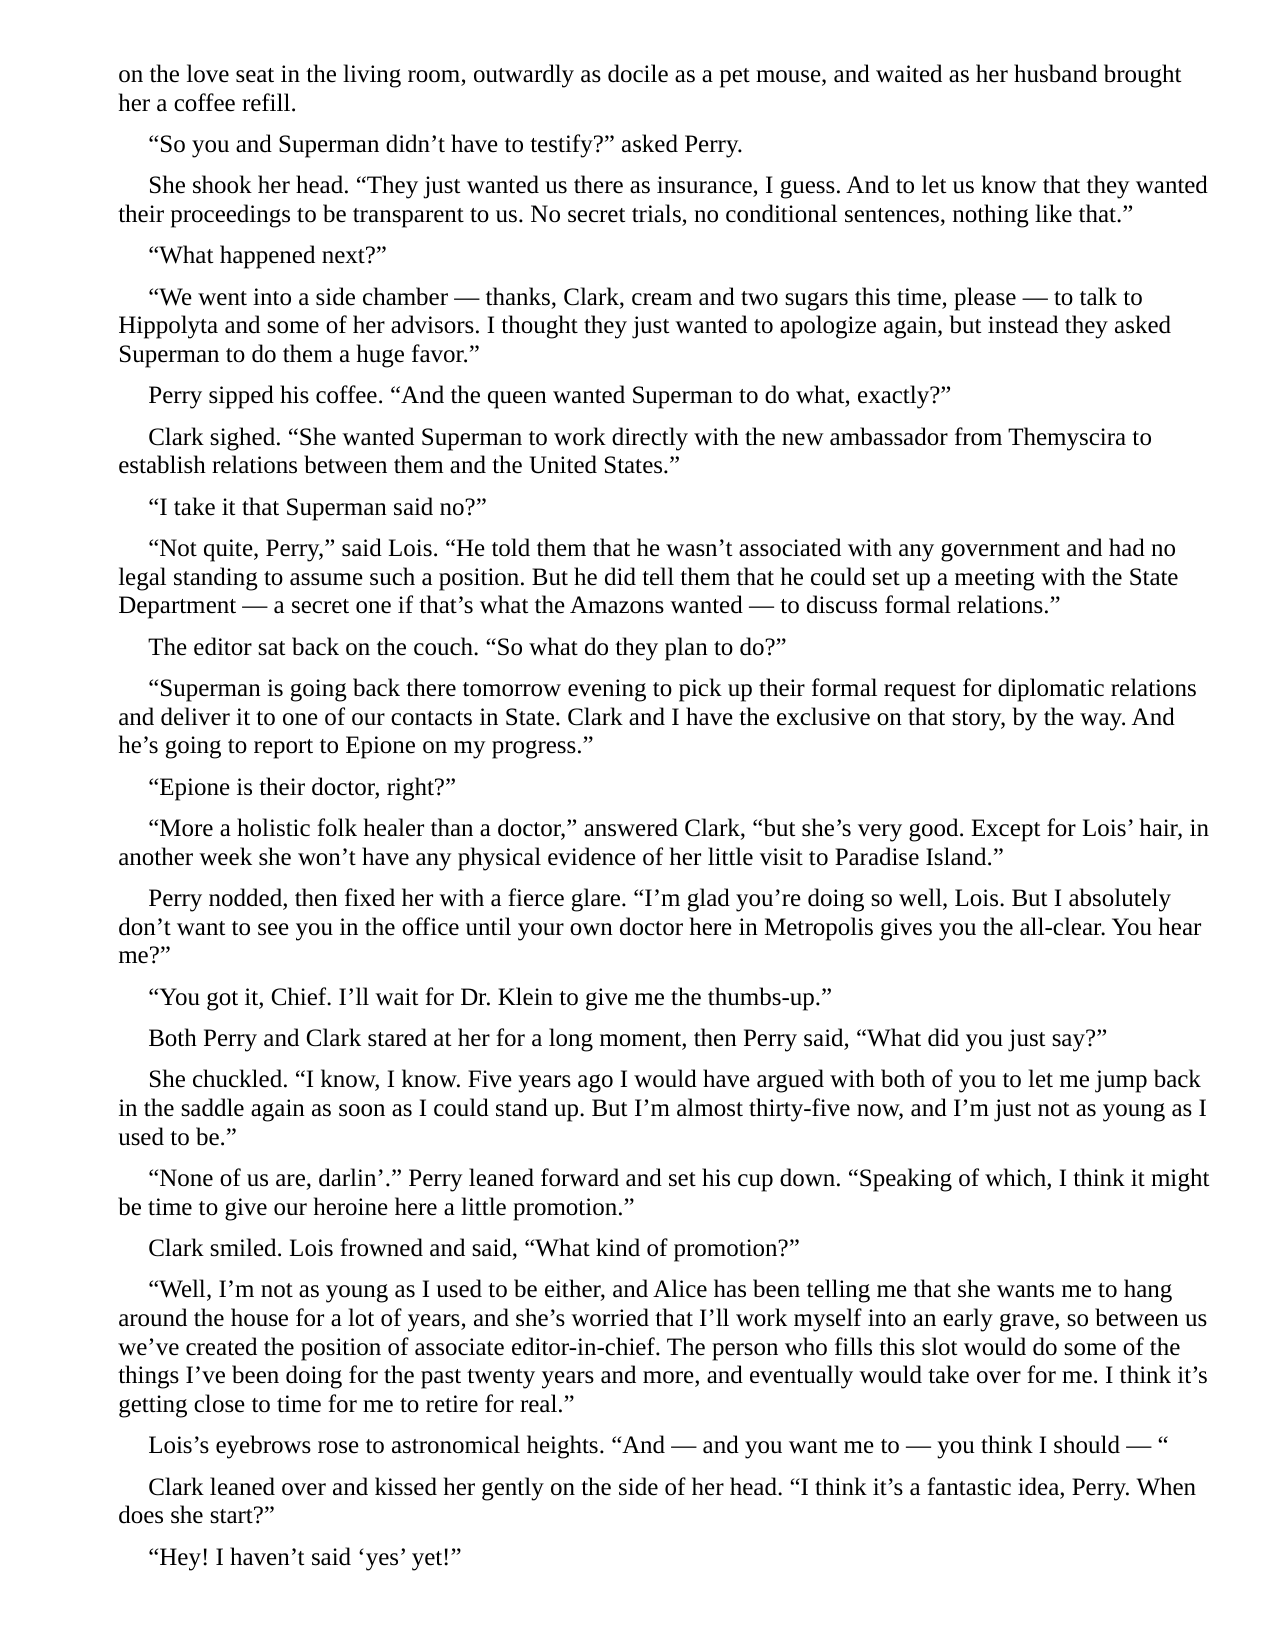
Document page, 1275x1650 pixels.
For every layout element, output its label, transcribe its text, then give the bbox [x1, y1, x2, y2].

text She shook her head. “They just wanted us there as insurance, I guess. And to let us know that they wanted their proceedings to be transparent to us. No secret trials, no conditional sentences, nothing like that.” [118, 170, 1216, 228]
text “We went into a side chamber — thanks, Clark, cream and two sugars this time, please — to talk to Hippolyta and some of her advisors. I thought they just wanted to apologize again, but instead they asked Superman to do them a huge favor.” [118, 282, 1216, 368]
text Lois’s eyebrows rose to astronomical heights. “And — and you want me to — you think I should — “ [118, 1430, 1216, 1459]
text “Well, I’m not as young as I used to be either, and Alice has been telling me that she wants me to hang around the house for a lot of years, and she’s worried that I’ll work myself into an early grave, so between us we’ve created the position of associate editor-in-chief. The person who fills this slot would do some of the things I’ve been doing for the past twenty years and more, and eventually would take over for me. I think it’s getting close to time for me to retire for real.” [118, 1274, 1216, 1418]
text “Epione is their doctor, right?” [118, 772, 1216, 800]
text The editor sat back on the couch. “So what do they plan to do?” [118, 632, 1216, 660]
text “Hey! I haven’t said ‘yes’ yet!” [118, 1542, 1216, 1570]
text “You got it, Chief. I’ll wait for Dr. Klein to give me the thumbs-up.” [118, 982, 1216, 1010]
text “What happened next?” [118, 240, 1216, 269]
text “Superman is going back there tomorrow evening to pick up their formal request for diplomatic relations and deliver it to one of our contacts in State. Clark and I have the exclusive on that story, by the way. And he’s going to report to Epione on my progress.” [118, 673, 1216, 759]
text Clark sighed. “She wanted Superman to work directly with the new ambassador from Themyscira to establish relations between them and the United States.” [118, 422, 1216, 479]
text She chuckled. “I know, I know. Five years ago I would have argued with both of you to let me jump back in the saddle again as soon as I could stand up. But I’m almost thirty-five now, and I’m just not as young as I used to be.” [118, 1064, 1216, 1150]
text “More a holistic folk healer than a doctor,” answered Clark, “but she’s very good. Except for Lois’ hair, in another week she won’t have any physical evidence of her little visit to Paradise Island.” [118, 813, 1216, 870]
text Clark smiled. Lois frowned and said, “What kind of promotion?” [118, 1233, 1216, 1262]
text Perry nodded, then fixed her with a fierce glare. “I’m glad you’re doing so well, Lois. But I absolutely don’t want to see you in the office until your own doctor here in Metropolis gives you the all-clear. You hear me?” [118, 883, 1216, 969]
text “Not quite, Perry,” said Lois. “He told them that he wasn’t associated with any government and had no legal standing to assume such a position. But he did tell them that he could set up a meeting with the State Department — a secret one if that’s what the Amazons wanted — to discuss formal relations.” [118, 533, 1216, 619]
text on the love seat in the living room, outwardly as docile as a pet mouse, and waited as her husband brought her a coffee refill. [118, 59, 1216, 117]
text “I take it that Superman said no?” [118, 492, 1216, 520]
text “None of us are, darlin’.” Perry leaned forward and set his cup down. “Speaking of which, I think it might be time to give our heroine here a little promotion.” [118, 1163, 1216, 1220]
text “So you and Superman didn’t have to testify?” asked Perry. [118, 129, 1216, 158]
text Both Perry and Clark stared at her for a long moment, then Perry said, “What did you just say?” [118, 1023, 1216, 1052]
text Clark leaned over and kissed her gently on the side of her head. “I think it’s a fantastic idea, Perry. When does she start?” [118, 1472, 1216, 1529]
text Perry sipped his coffee. “And the queen wanted Superman to do what, exactly?” [118, 380, 1216, 409]
